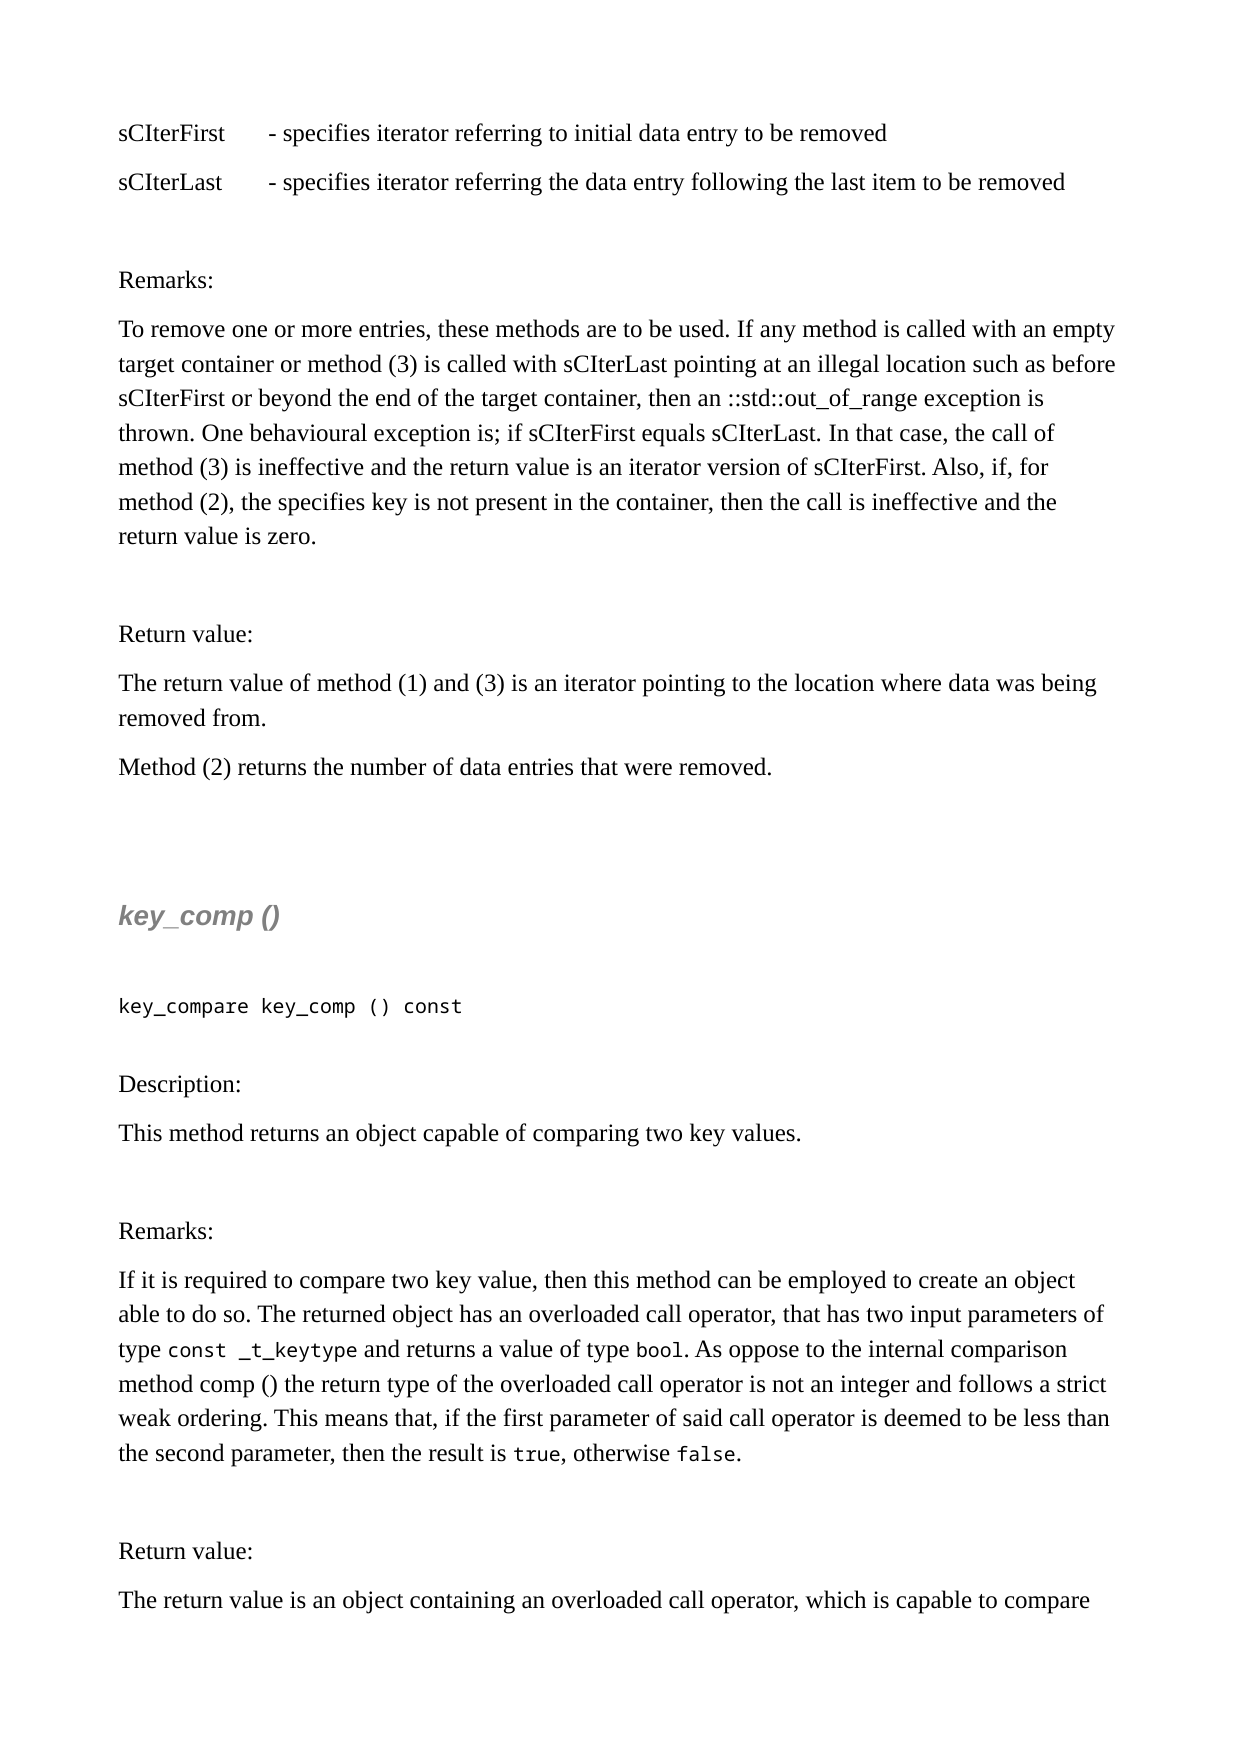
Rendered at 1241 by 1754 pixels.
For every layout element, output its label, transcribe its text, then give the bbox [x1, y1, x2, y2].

subtitle key_comp () [118, 899, 1122, 931]
text The return value is an object containing an overloaded call operator, which is capable to compare [118, 1585, 1122, 1614]
text sCIterLast - specifies iterator referring the data entry following the last item to be removed [118, 167, 1122, 196]
text Remarks: [118, 1216, 1122, 1244]
text Method (2) returns the number of data entries that were removed. [118, 752, 1122, 781]
text This method returns an object capable of comparing two key values. [118, 1118, 1122, 1146]
text To remove one or more entries, these methods are to be used. If any method is called with an empty target container or method (3) is called with sCIterLast pointing at an illegal location such as before sCIterFirst or beyond the end of the target container, then an ::std::out_of_range exception is thrown. One behavioural exception is; if sCIterFirst equals sCIterLast. In that case, the call of method (3) is ineffective and the return value is an iterator version of sCIterFirst. Also, if, for method (2), the specifies key is not present in the container, then the call is ineffective and the return value is zero. [118, 314, 1122, 550]
text key_compare key_comp () const [118, 993, 1122, 1019]
text If it is required to compare two key value, then this method can be employed to create an object able to do so. The returned object has an overloaded call operator, that has two input parameters of type const _t_keytype and returns a value of type bool. As oppose to the internal comparison method comp () the return type of the overloaded call operator is not an integer and follows a strict weak ordering. This means that, if the first parameter of said call operator is deemed to be less than the second parameter, then the result is true, otherwise false. [118, 1265, 1122, 1467]
text Description: [118, 1069, 1122, 1097]
text The return value of method (1) and (3) is an iterator pointing to the location where data was being removed from. [118, 668, 1122, 732]
text Remarks: [118, 265, 1122, 294]
text sCIterFirst - specifies iterator referring to initial data entry to be removed [118, 118, 1122, 147]
text Return value: [118, 619, 1122, 648]
text Return value: [118, 1536, 1122, 1565]
